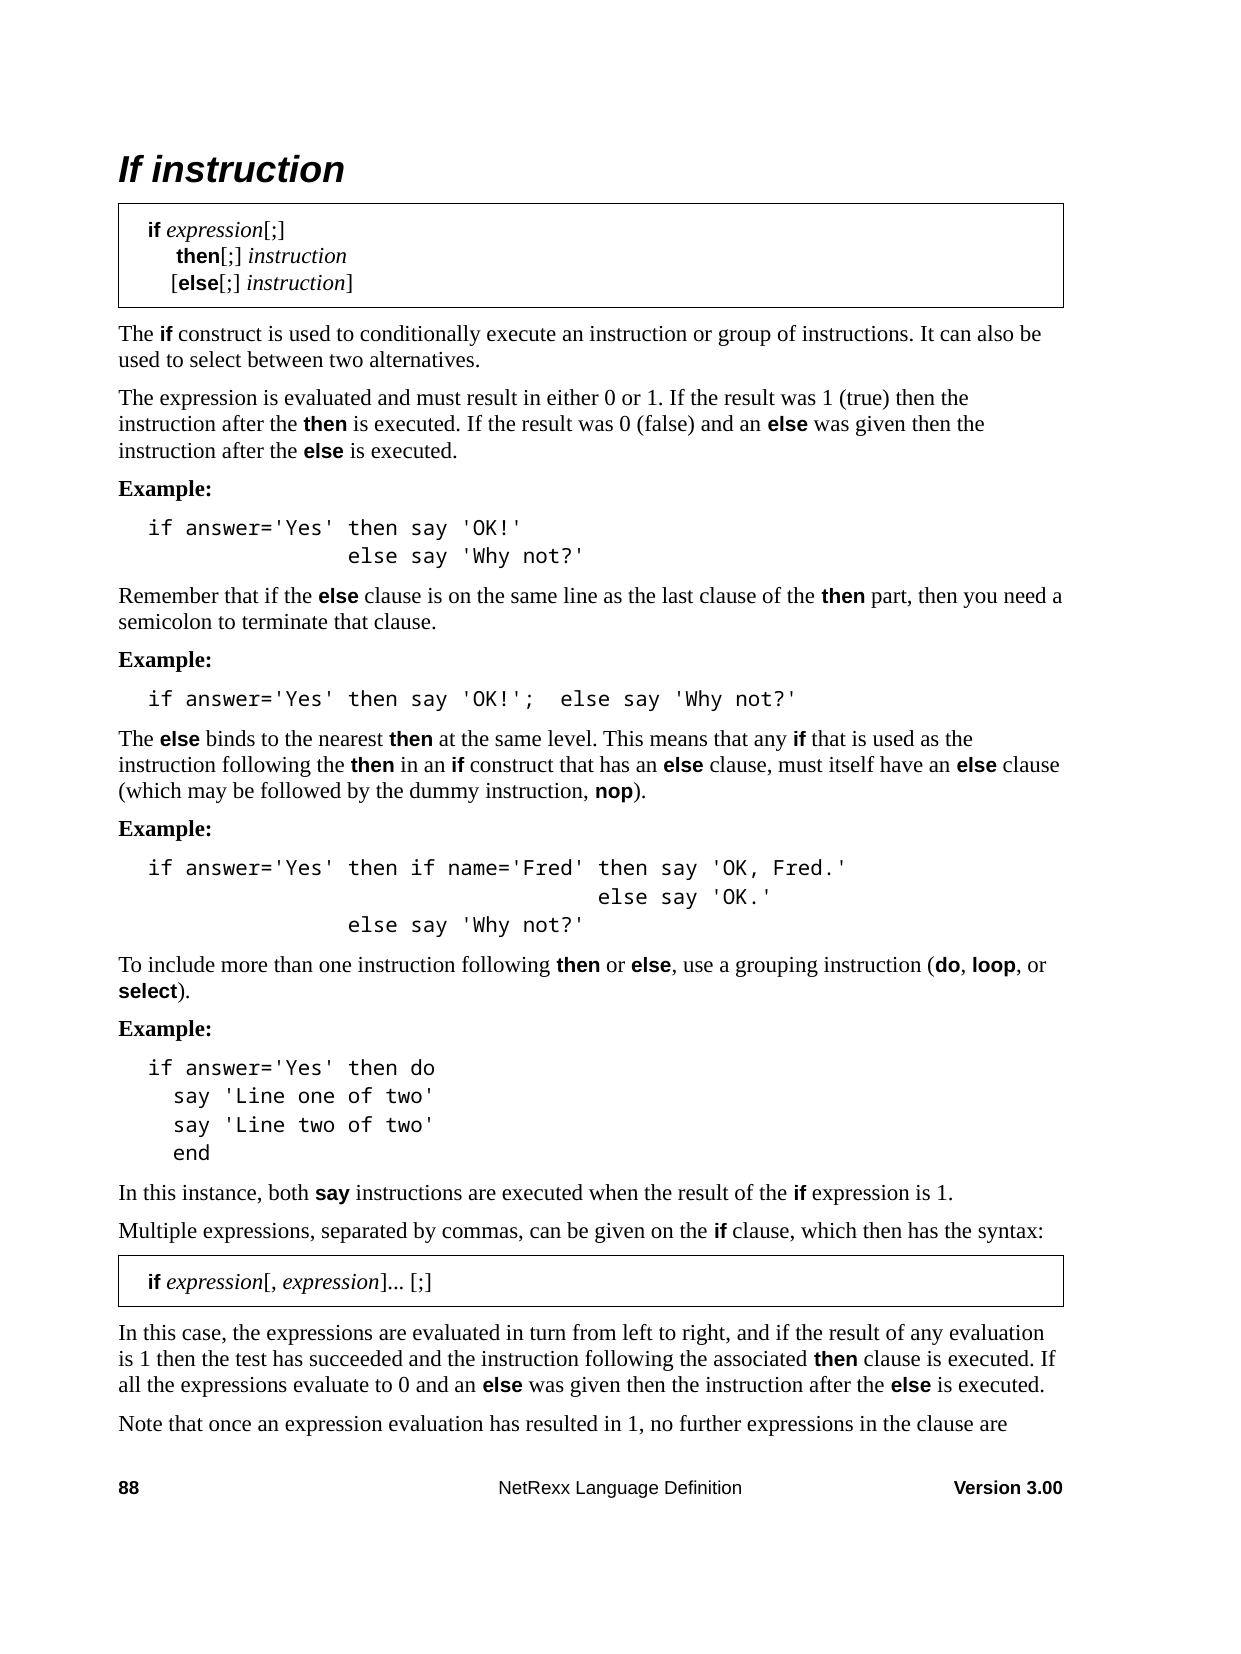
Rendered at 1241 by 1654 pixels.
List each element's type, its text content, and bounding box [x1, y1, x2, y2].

text In this case, the expressions are evaluated in turn from left to right, and if the result of any evaluation is 1 then the test has succeeded and the instruction following the associated then clause is executed. If all the expressions evaluate to 0 and an else was given then the instruction after the else is executed. [118, 1319, 1063, 1398]
text In this instance, both say instructions are executed when the result of the if expression is 1. [118, 1179, 1063, 1205]
subtitle If instruction [118, 148, 1063, 191]
text Remember that if the else clause is on the same line as the last clause of the then part, then you need a semicolon to terminate that clause. [118, 582, 1063, 634]
text if answer='Yes' then say 'OK!'; else say 'Why not?' [148, 684, 1063, 713]
text Example: [118, 1015, 1063, 1041]
table_header if expression[, expression]... [;] [119, 1256, 1063, 1306]
text The expression is evaluated and must result in either 0 or 1. If the result was 1 (true) then the instruction after the then is executed. If the result was 0 (false) and an else was given then the instruction after the else is executed. [118, 384, 1063, 463]
text The else binds to the nearest then at the same level. This means that any if that is used as the instruction following the then in an if construct that has an else clause, must itself have an else clause (which may be followed by the dummy instruction, nop). [118, 724, 1063, 804]
text Multiple expressions, separated by commas, can be given on the if clause, which then has the syntax: [118, 1217, 1063, 1243]
text Example: [118, 646, 1063, 673]
text if answer='Yes' then do say 'Line one of two' say 'Line two of two' end [148, 1053, 1063, 1167]
text if answer='Yes' then say 'OK!' else say 'Why not?' [148, 513, 1063, 570]
text if answer='Yes' then if name='Fred' then say 'OK, Fred.' else say 'OK.' else say 'Why not?' [148, 853, 1063, 939]
text Example: [118, 475, 1063, 501]
text Example: [118, 815, 1063, 842]
text To include more than one instruction following then or else, use a grouping instruction (do, loop, or select). [118, 951, 1063, 1003]
text Note that once an expression evaluation has resulted in 1, no further expressions in the clause are [118, 1409, 1063, 1436]
table_header if expression[;] then[;] instruction [else[;] instruction] [119, 204, 1063, 307]
text The if construct is used to conditionally execute an instruction or group of instructions. It can also be used to select between two alternatives. [118, 320, 1063, 372]
